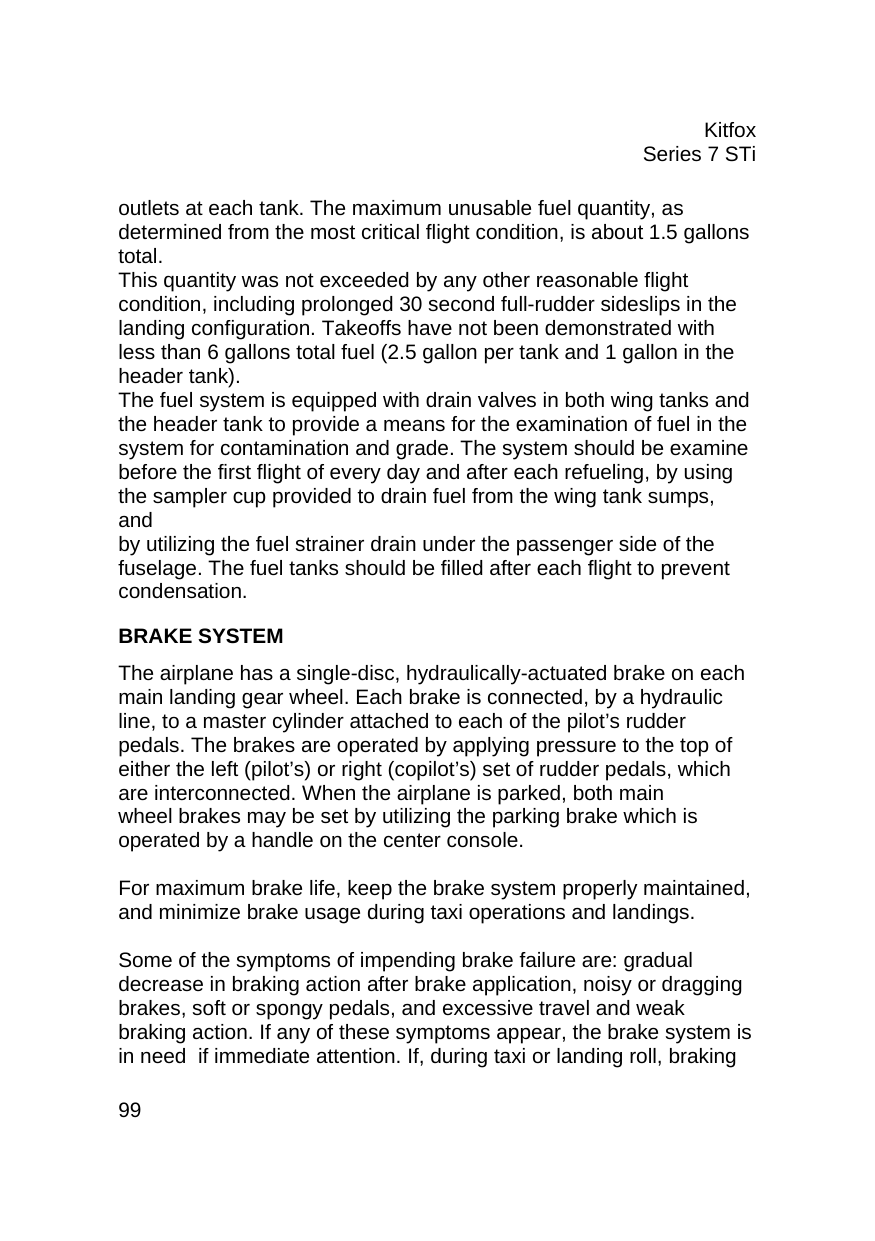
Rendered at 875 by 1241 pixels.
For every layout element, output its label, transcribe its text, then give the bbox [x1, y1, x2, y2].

subtitle BRAKE SYSTEM [118, 624, 756, 648]
text For maximum brake life, keep the brake system properly maintained, and minimize brake usage during taxi operations and landings. [118, 876, 756, 924]
text outlets at each tank. The maximum unusable fuel quantity, as determined from the most critical flight condition, is about 1.5 gallons total. [118, 196, 756, 268]
text Some of the symptoms of impending brake failure are: gradual decrease in braking action after brake application, noisy or dragging brakes, soft or spongy pedals, and excessive travel and weak braking action. If any of these symptoms appear, the brake system is in need if immediate attention. If, during taxi or landing roll, braking [118, 948, 756, 1068]
text pedals. The brakes are operated by applying pressure to the top of either the left (pilot’s) or right (copilot’s) set of rudder pedals, which are interconnected. When the airplane is parked, both main [118, 732, 756, 804]
text This quantity was not exceeded by any other reasonable flight condition, including prolonged 30 second full-rudder sideslips in the landing configuration. Takeoffs have not been demonstrated with less than 6 gallons total fuel (2.5 gallon per tank and 1 gallon in the header tank). [118, 268, 756, 388]
text by utilizing the fuel strainer drain under the passenger side of the fuselage. The fuel tanks should be filled after each flight to prevent condensation. [118, 531, 756, 603]
text wheel brakes may be set by utilizing the parking brake which is operated by a handle on the center console. [118, 804, 756, 852]
text The fuel system is equipped with drain valves in both wing tanks and the header tank to provide a means for the examination of fuel in the system for contamination and grade. The system should be examine before the first flight of every day and after each refueling, by using the sampler cup provided to drain fuel from the wing tank sumps, and [118, 388, 756, 531]
text The airplane has a single-disc, hydraulically-actuated brake on each main landing gear wheel. Each brake is connected, by a hydraulic line, to a master cylinder attached to each of the pilot’s rudder [118, 661, 756, 732]
